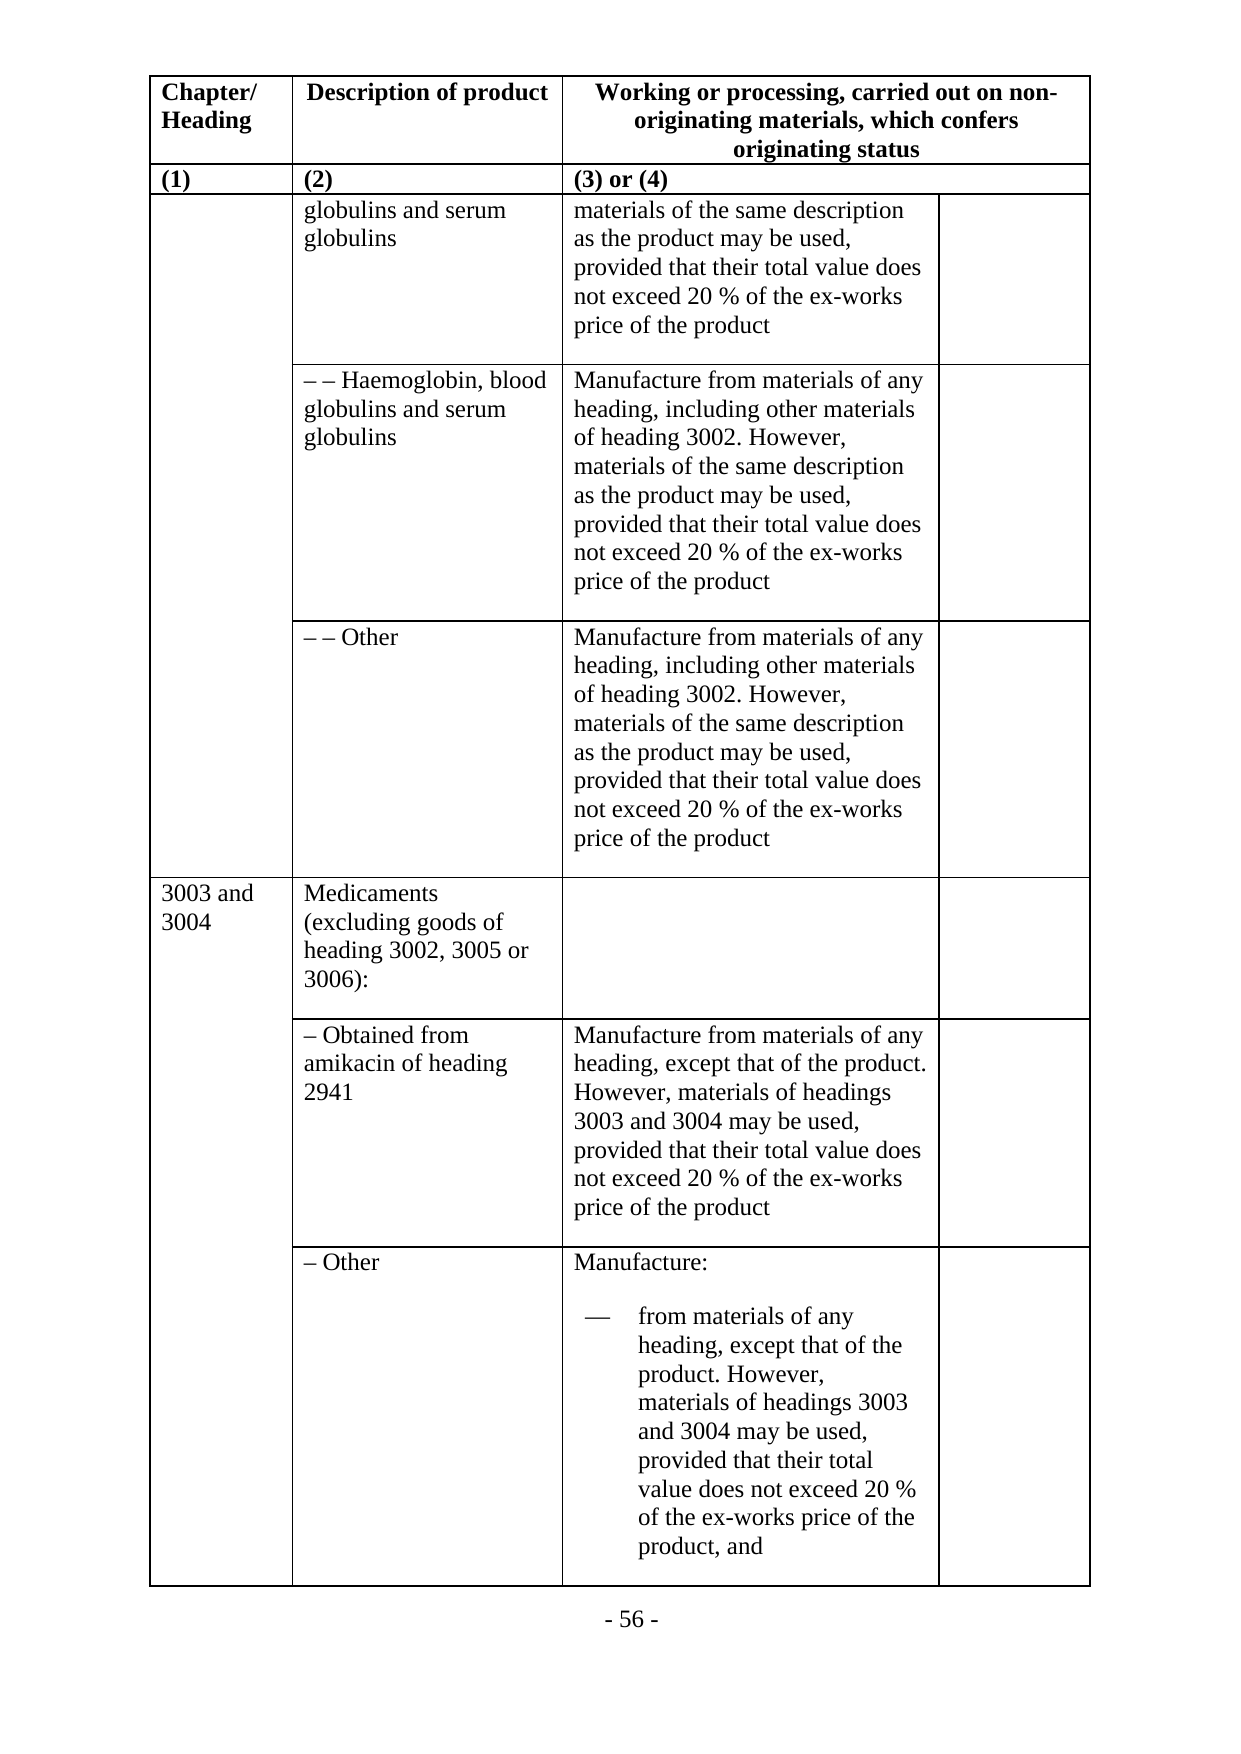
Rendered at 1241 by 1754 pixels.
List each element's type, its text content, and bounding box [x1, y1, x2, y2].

table_header Working or processing, carried out on non-originating materials, which confers originating status [563, 77, 1089, 163]
table_cell [151, 195, 292, 363]
table_cell (2) [293, 165, 562, 193]
table_cell materials of the same description as the product may be used, provided that their total value does not exceed 20 % of the ex-works price of the product [563, 195, 938, 363]
table_cell Manufacture from materials of any heading, except that of the product. However, materials of headings 3003 and 3004 may be used, provided that their total value does not exceed 20 % of the ex-works price of the product [563, 1020, 938, 1246]
table_cell – – Haemoglobin, blood globulins and serum globulins [293, 365, 562, 620]
table_header Chapter/ Heading [151, 77, 292, 163]
table_cell [940, 878, 1089, 1018]
table_cell – – Other [293, 622, 562, 877]
table_cell [151, 620, 292, 877]
table_cell Manufacture from materials of any heading, including other materials of heading 3002. However, materials of the same description as the product may be used, provided that their total value does not exceed 20 % of the ex-works price of the product [563, 622, 938, 877]
table_cell Medicaments (excluding goods of heading 3002, 3005 or 3006): [293, 878, 562, 1018]
table_cell [151, 1246, 292, 1585]
table_cell [940, 365, 1089, 620]
table_header — [574, 1301, 627, 1585]
table_cell [151, 1018, 292, 1246]
table_cell [940, 1020, 1089, 1246]
table_cell [940, 1248, 1089, 1585]
table_cell (3) or (4) [563, 165, 1089, 193]
table_cell Manufacture: [563, 1248, 938, 1585]
table_cell – Obtained from amikacin of heading 2941 [293, 1020, 562, 1246]
table_header from materials of any heading, except that of the product. However, materials of headings 3003 and 3004 may be used, provided that their total value does not exceed 20 % of the ex-works price of the product, and [627, 1301, 928, 1585]
table_header Description of product [293, 77, 562, 163]
table_cell (1) [151, 165, 292, 193]
table_cell [151, 364, 292, 620]
table_cell globulins and serum globulins [293, 195, 562, 363]
table_cell [940, 622, 1089, 877]
table_cell [940, 195, 1089, 363]
table_cell Manufacture from materials of any heading, including other materials of heading 3002. However, materials of the same description as the product may be used, provided that their total value does not exceed 20 % of the ex-works price of the product [563, 365, 938, 620]
table_cell – Other [293, 1248, 562, 1585]
table_cell 3003 and 3004 [151, 878, 292, 1018]
table_cell [563, 878, 938, 1018]
